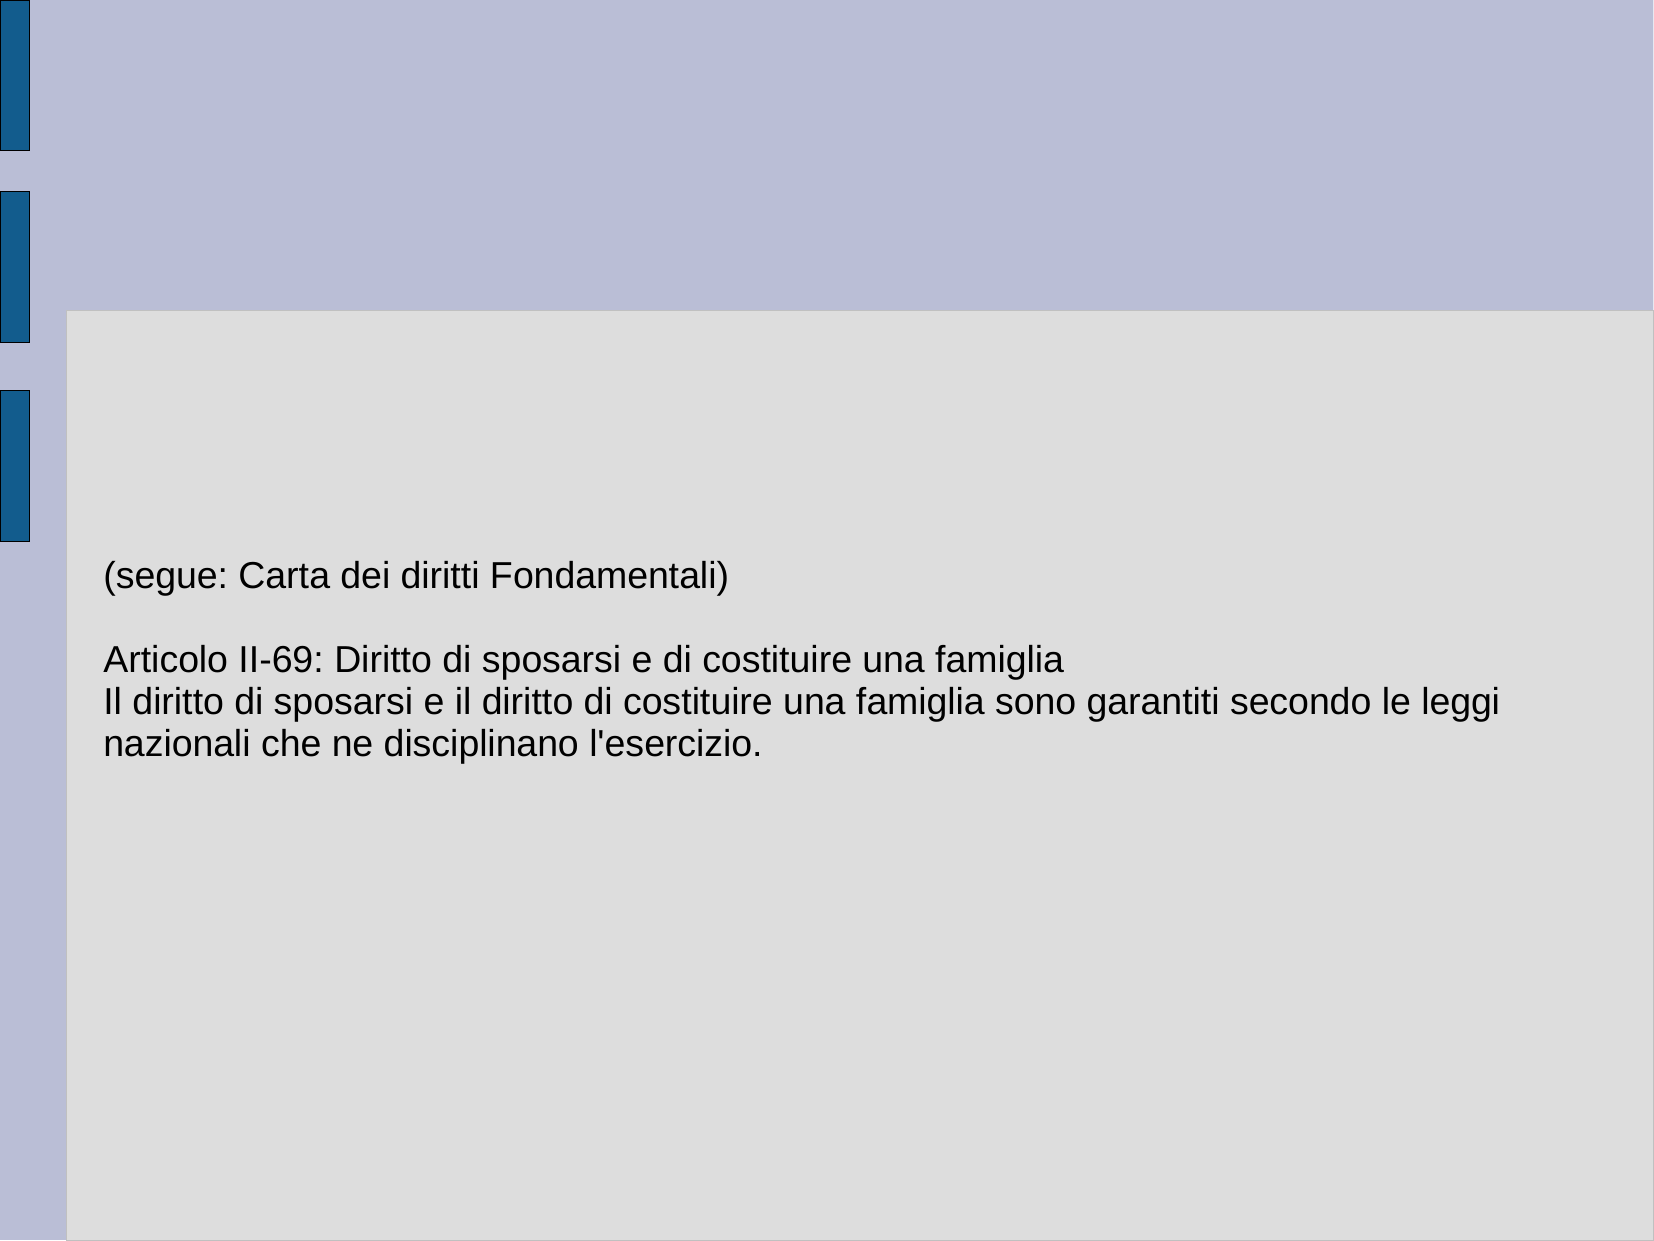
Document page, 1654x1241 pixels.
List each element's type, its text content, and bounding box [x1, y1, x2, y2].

text_box (segue: Carta dei diritti Fondamentali) Articolo II-69: Diritto di sposarsi e di costituire una famiglia Il diritto di sposarsi e il diritto di costituire una famiglia sono garantiti secondo le leggi nazionali che ne disciplinano l'esercizio. [88, 547, 1595, 773]
